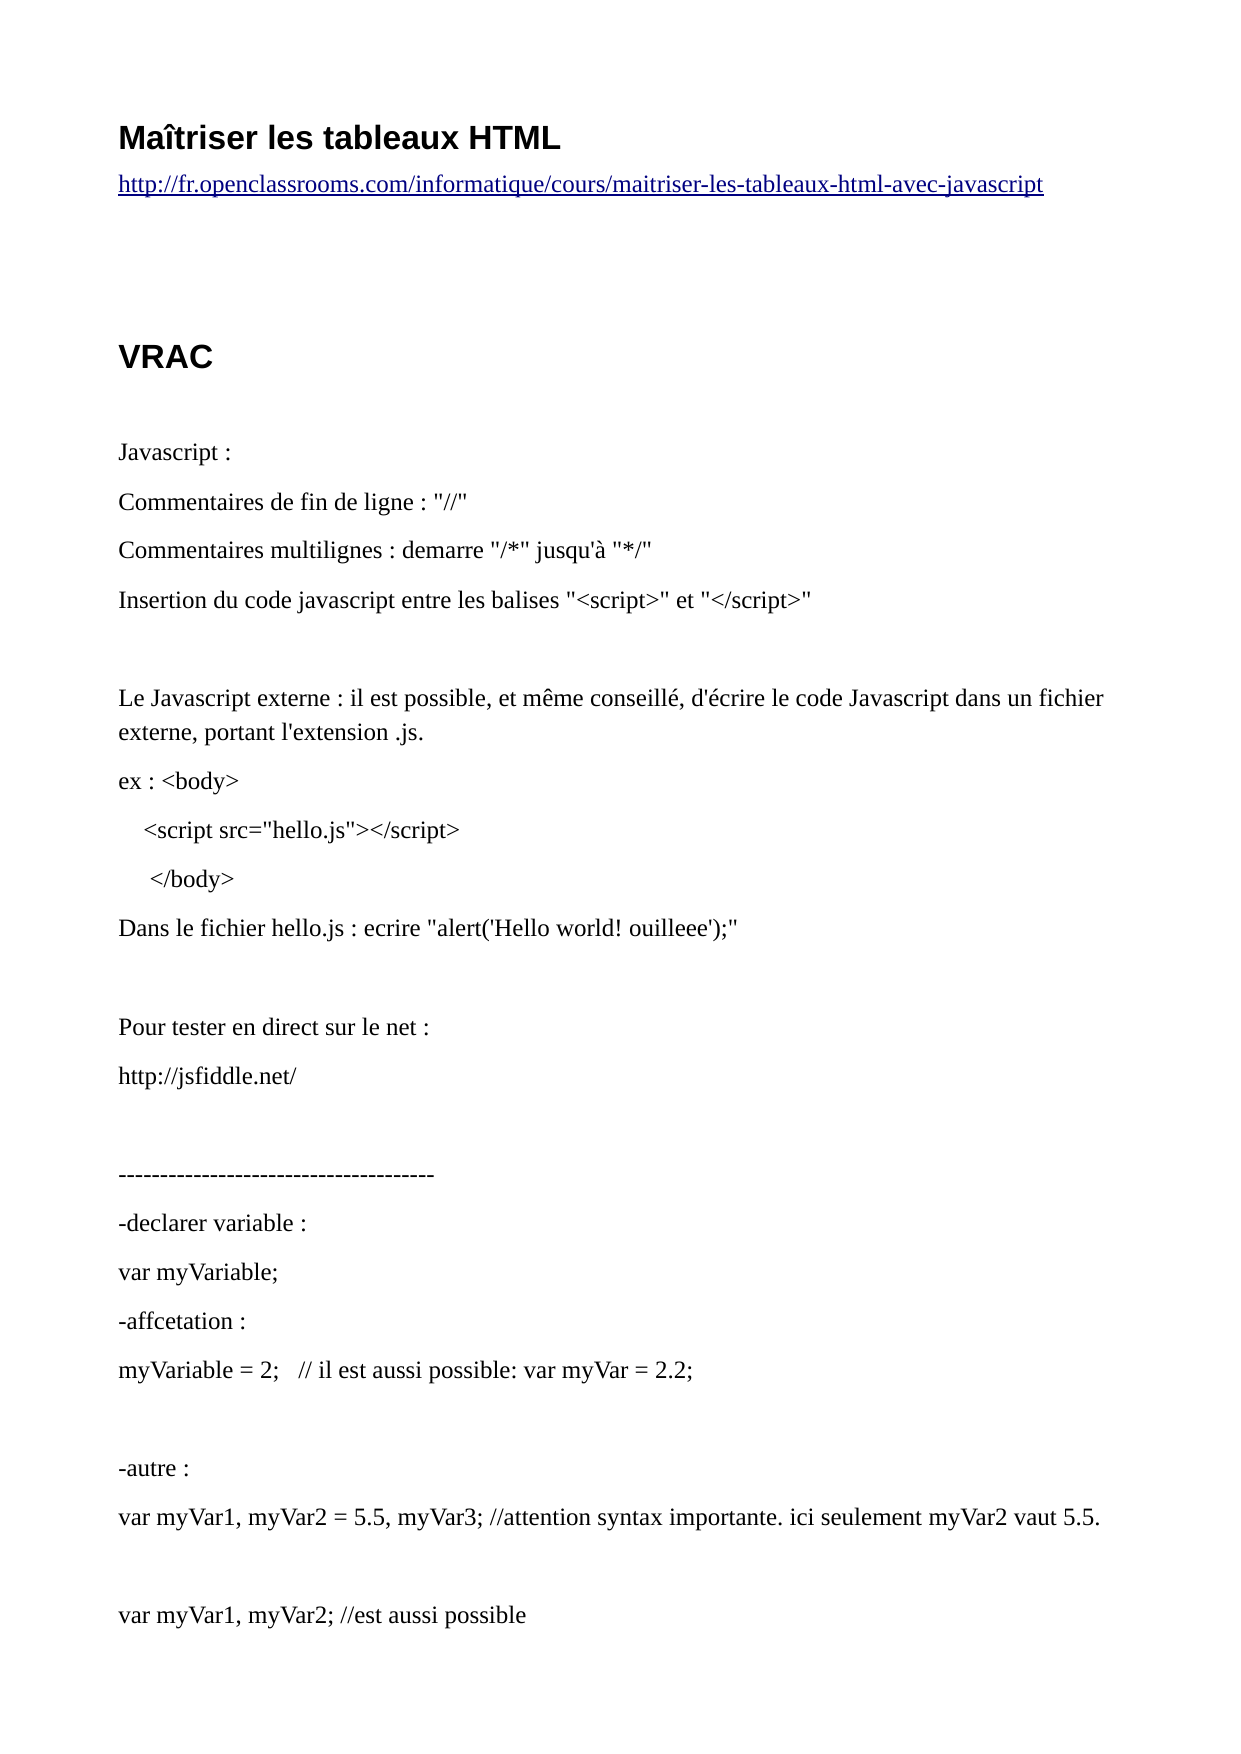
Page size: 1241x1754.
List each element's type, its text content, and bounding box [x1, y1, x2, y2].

text Le Javascript externe : il est possible, et même conseillé, d'écrire le code Javascript dans un fichier externe, portant l'extension .js. [118, 683, 1122, 746]
text -------------------------------------- [118, 1159, 1122, 1188]
text var myVariable; [118, 1257, 1122, 1286]
text Insertion du code javascript entre les balises "<script>" et "</script>" [118, 585, 1122, 613]
text <script src="hello.js"></script> [118, 815, 1122, 844]
text var myVar1, myVar2 = 5.5, myVar3; //attention syntax importante. ici seulement myVar2 vaut 5.5. [118, 1502, 1122, 1531]
text -declarer variable : [118, 1208, 1122, 1237]
text Javascript : [118, 437, 1122, 466]
text Commentaires de fin de ligne : "//" [118, 487, 1122, 515]
text -affcetation : [118, 1306, 1122, 1335]
text Pour tester en direct sur le net : [118, 1012, 1122, 1040]
text Dans le fichier hello.js : ecrire "alert('Hello world! ouilleee');" [118, 913, 1122, 942]
text Commentaires multilignes : demarre "/*" jusqu'à "*/" [118, 536, 1122, 564]
text -autre : [118, 1453, 1122, 1482]
text http://fr.openclassrooms.com/informatique/cours/maitriser-les-tableaux-html-avec-javascript [118, 169, 1122, 198]
subtitle Maîtriser les tableaux HTML [118, 118, 1122, 157]
text var myVar1, myVar2; //est aussi possible [118, 1600, 1122, 1629]
text myVariable = 2; // il est aussi possible: var myVar = 2.2; [118, 1355, 1122, 1384]
text </body> [118, 864, 1122, 893]
text ex : <body> [118, 766, 1122, 795]
subtitle VRAC [118, 337, 1122, 376]
text http://jsfiddle.net/ [118, 1061, 1122, 1089]
